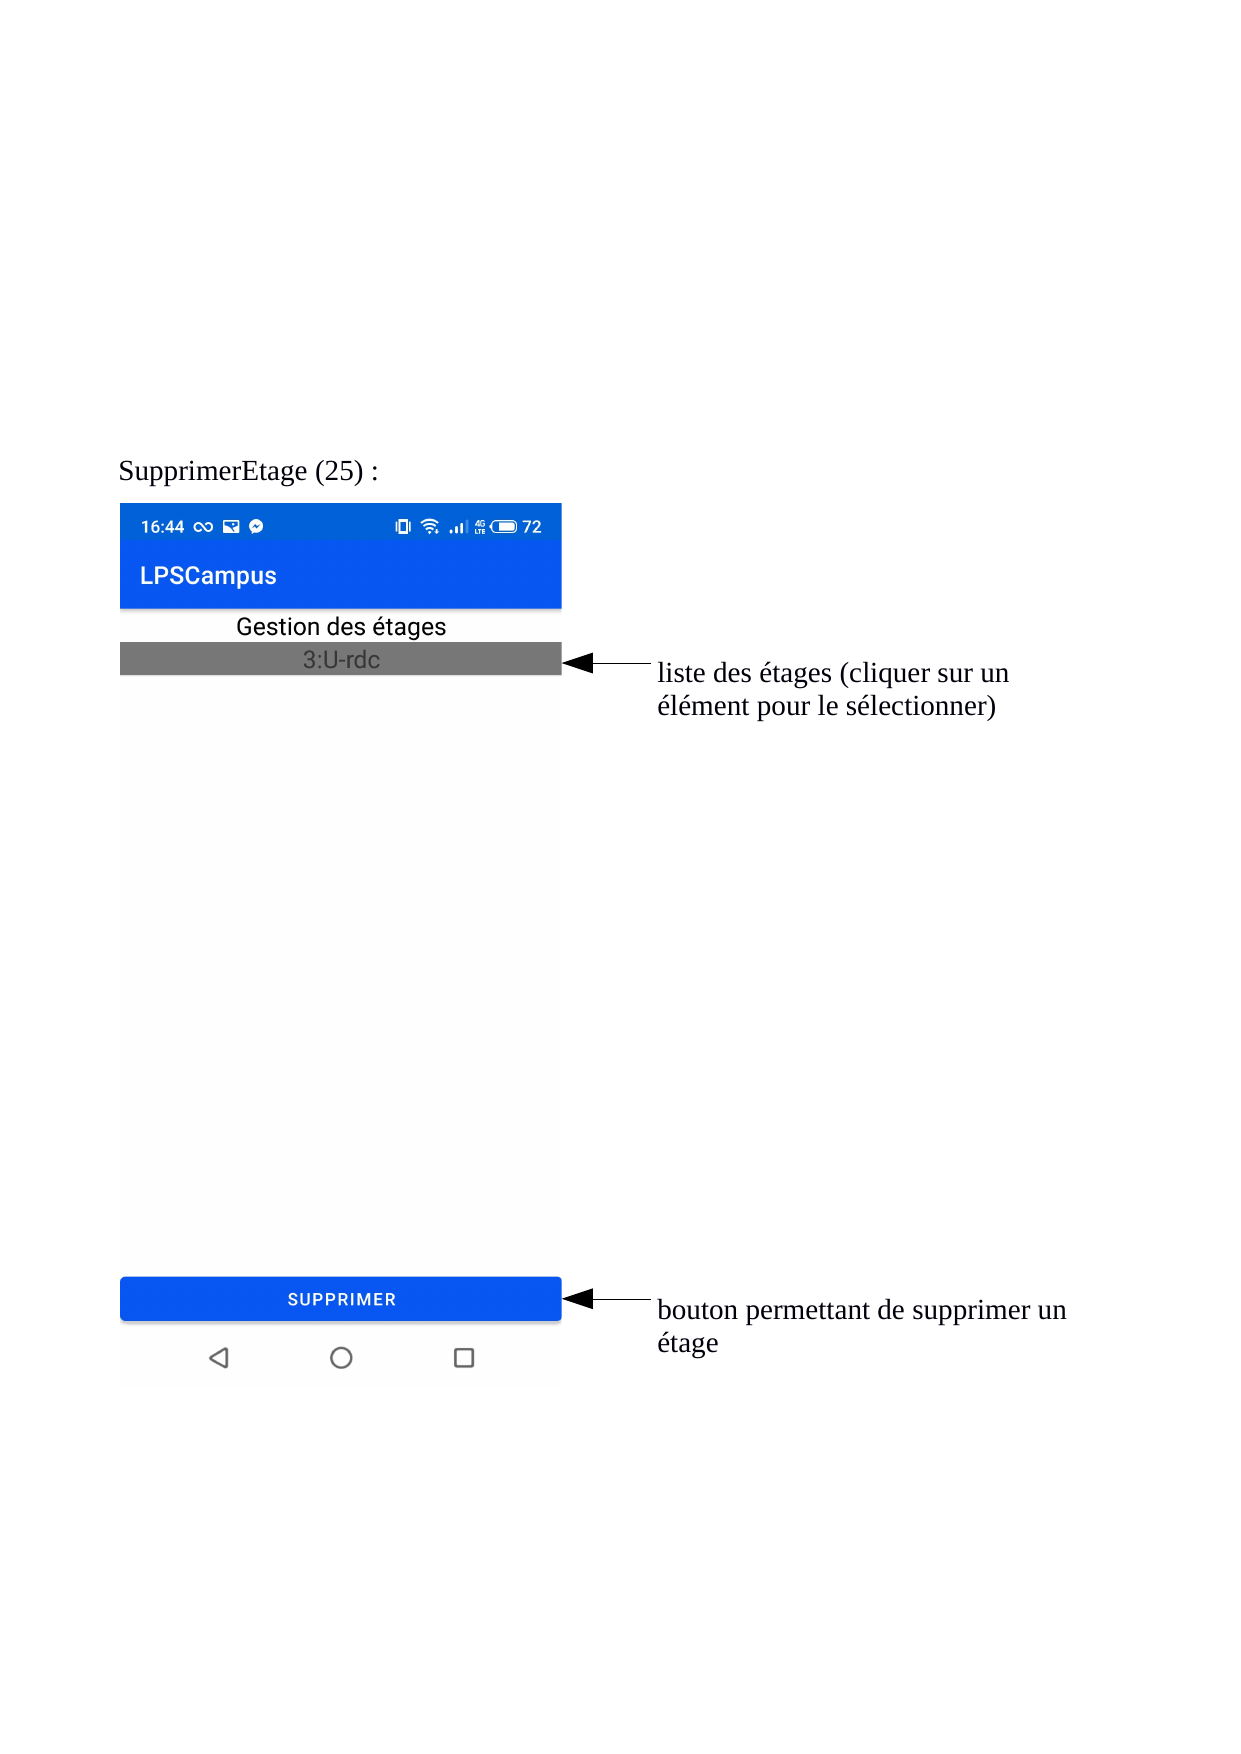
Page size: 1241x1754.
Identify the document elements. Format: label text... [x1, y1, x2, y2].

text liste des étages (cliquer sur un élément pour le sélectionner) [562, 655, 1122, 722]
picture [120, 503, 562, 1387]
text SupprimerEtage (25) : [118, 453, 1122, 487]
text bouton permettant de supprimer un étage [562, 1292, 1122, 1359]
